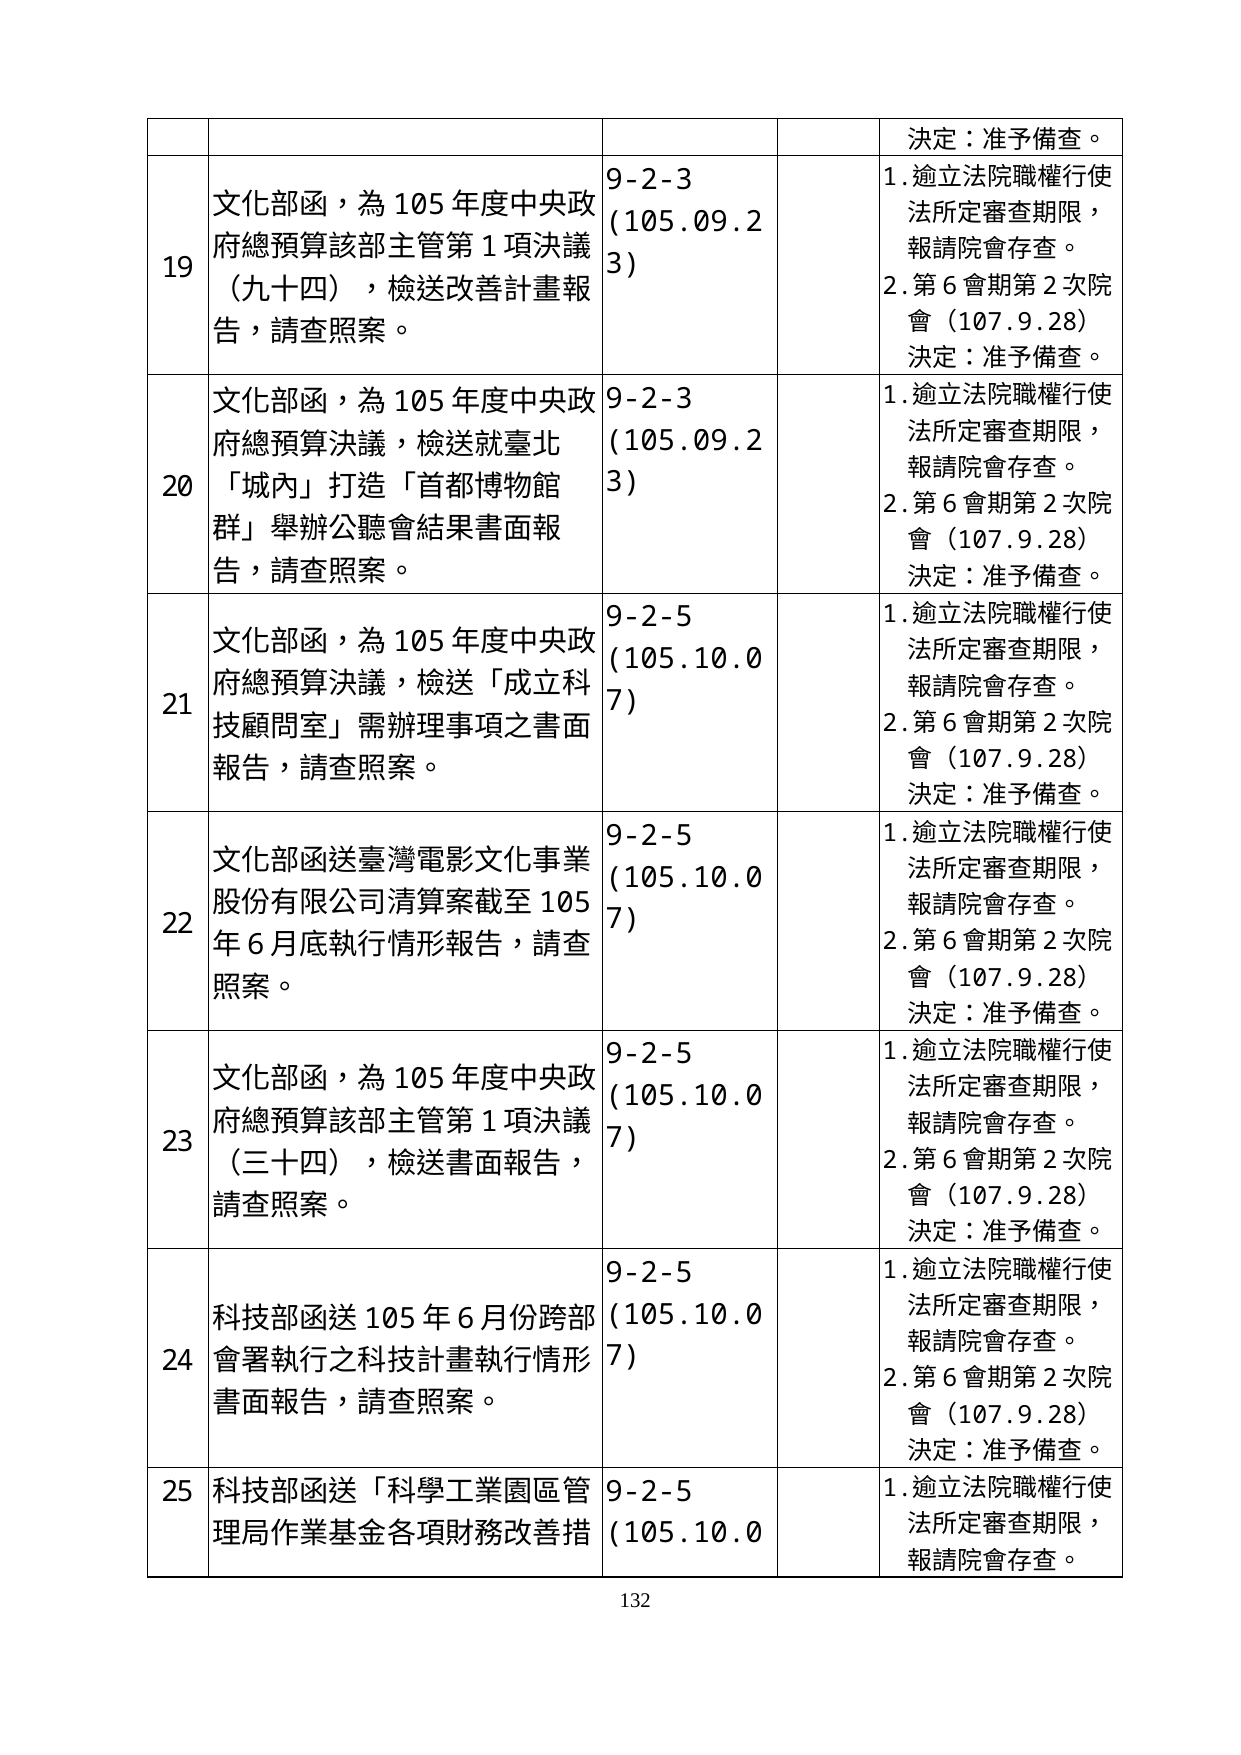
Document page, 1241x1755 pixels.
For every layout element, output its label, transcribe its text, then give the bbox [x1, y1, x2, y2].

table_cell [778, 1031, 879, 1248]
table_cell 1.逾立法院職權行使法所定審查期限，報請院會存查。 2.第6會期第2次院會（107.9.28）決定：准予備查。 [880, 375, 1122, 592]
table_cell 1.逾立法院職權行使法所定審查期限，報請院會存查。 2.第6會期第2次院會（107.9.28）決定：准予備查。 [880, 594, 1122, 811]
table_cell [778, 156, 879, 374]
table_cell 24 [148, 1249, 208, 1467]
table_cell 19 [148, 156, 208, 374]
table_cell 9-2-5 (105.10.0 [603, 1468, 777, 1576]
table_cell 1.逾立法院職權行使法所定審查期限，報請院會存查。 2.第6會期第2次院會（107.9.28）決定：准予備查。 [880, 1249, 1122, 1467]
table_cell 25 [148, 1468, 208, 1576]
table_cell [148, 119, 208, 155]
table_cell 9-2-5 (105.10.07) [603, 1031, 777, 1248]
table_cell 21 [148, 594, 208, 811]
table_cell 9-2-3 (105.09.23) [603, 156, 777, 374]
table_cell 1.逾立法院職權行使法所定審查期限，報請院會存查。 2.第6會期第2次院會（107.9.28）決定：准予備查。 [880, 156, 1122, 374]
table_cell 文化部函，為105年度中央政府總預算該部主管第1項決議（九十四），檢送改善計畫報告，請查照案。 [209, 156, 602, 374]
table_cell [778, 594, 879, 811]
table_cell 20 [148, 375, 208, 592]
table_cell [778, 812, 879, 1029]
table_cell [778, 375, 879, 592]
table_cell [209, 119, 602, 155]
table_cell 決定：准予備查。 [880, 119, 1122, 155]
table_cell [778, 119, 879, 155]
table_cell 科技部函送「科學工業園區管理局作業基金各項財務改善措 [209, 1468, 602, 1576]
table_cell [778, 1468, 879, 1576]
table_cell 9-2-5 (105.10.07) [603, 594, 777, 811]
table_cell 1.逾立法院職權行使法所定審查期限，報請院會存查。 [880, 1468, 1122, 1576]
table_cell 9-2-3 (105.09.23) [603, 375, 777, 592]
table_cell 1.逾立法院職權行使法所定審查期限，報請院會存查。 2.第6會期第2次院會（107.9.28）決定：准予備查。 [880, 812, 1122, 1029]
table_cell [778, 1249, 879, 1467]
table_cell [603, 119, 777, 155]
table_cell 文化部函送臺灣電影文化事業股份有限公司清算案截至105年6月底執行情形報告，請查照案。 [209, 812, 602, 1029]
table_cell 文化部函，為105年度中央政府總預算決議，檢送「成立科技顧問室」需辦理事項之書面報告，請查照案。 [209, 594, 602, 811]
table_cell 9-2-5 (105.10.07) [603, 1249, 777, 1467]
table_cell 23 [148, 1031, 208, 1248]
table_cell 文化部函，為105年度中央政府總預算決議，檢送就臺北「城內」打造「首都博物館群」舉辦公聽會結果書面報告，請查照案。 [209, 375, 602, 592]
table_cell 文化部函，為105年度中央政府總預算該部主管第1項決議（三十四），檢送書面報告，請查照案。 [209, 1031, 602, 1248]
table_cell 22 [148, 812, 208, 1029]
table_cell 1.逾立法院職權行使法所定審查期限，報請院會存查。 2.第6會期第2次院會（107.9.28）決定：准予備查。 [880, 1031, 1122, 1248]
table_cell 9-2-5 (105.10.07) [603, 812, 777, 1029]
table_cell 科技部函送105年6月份跨部會署執行之科技計畫執行情形書面報告，請查照案。 [209, 1249, 602, 1467]
